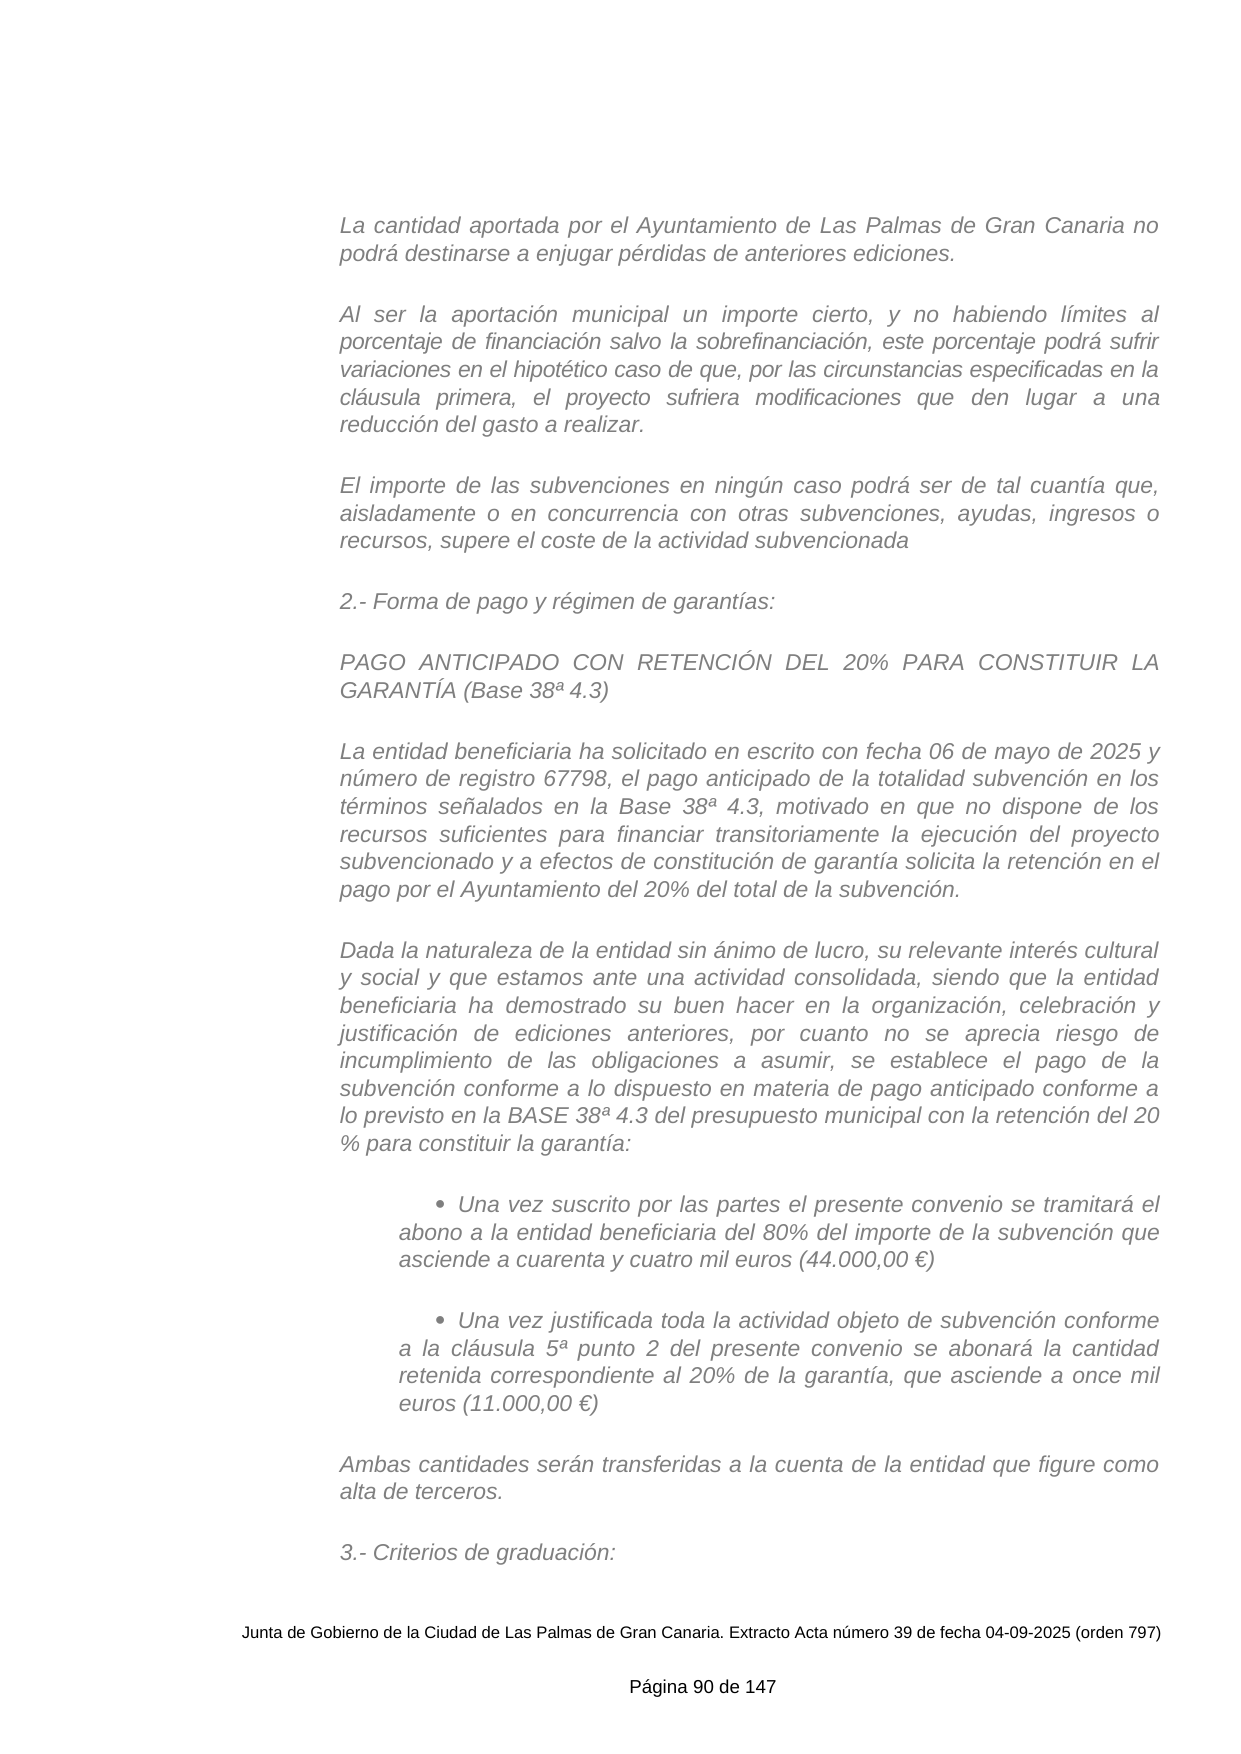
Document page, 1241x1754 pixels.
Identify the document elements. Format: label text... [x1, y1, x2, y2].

text La cantidad aportada por el Ayuntamiento de Las Palmas de Gran Canaria no podrá destinarse a enjugar pérdidas de anteriores ediciones. [339, 212, 1162, 266]
text Ambas cantidades serán transferidas a la cuenta de la entidad que figure como alta de terceros. [339, 1451, 1162, 1505]
text 2.- Forma de pago y régimen de garantías: [339, 588, 1162, 614]
list Una vez justificada toda la actividad objeto de subvención conforme a la cláusula 5ª punto 2 del presente convenio se abonará la cantidad retenida correspondiente al 20% de la garantía, que asciende a once mil euros (11.000,00 €) [399, 1307, 1162, 1416]
text El importe de las subvenciones en ningún caso podrá ser de tal cuantía que, aisladamente o en concurrencia con otras subvenciones, ayudas, ingresos o recursos, supere el coste de la actividad subvencionada [339, 472, 1162, 554]
text 3.- Criterios de graduación: [339, 1539, 1162, 1566]
list Una vez suscrito por las partes el presente convenio se tramitará el abono a la entidad beneficiaria del 80% del importe de la subvención que asciende a cuarenta y cuatro mil euros (44.000,00 €) [399, 1191, 1162, 1272]
text Al ser la aportación municipal un importe cierto, y no habiendo límites al porcentaje de financiación salvo la sobrefinanciación, este porcentaje podrá sufrir variaciones en el hipotético caso de que, por las circunstancias especificadas en la cláusula primera, el proyecto sufriera modificaciones que den lugar a una reducción del gasto a realizar. [339, 301, 1162, 437]
text La entidad beneficiaria ha solicitado en escrito con fecha 06 de mayo de 2025 y número de registro 67798, el pago anticipado de la totalidad subvención en los términos señalados en la Base 38ª 4.3, motivado en que no dispone de los recursos suficientes para financiar transitoriamente la ejecución del proyecto subvencionado y a efectos de constitución de garantía solicita la retención en el pago por el Ayuntamiento del 20% del total de la subvención. [339, 738, 1162, 902]
text Dada la naturaleza de la entidad sin ánimo de lucro, su relevante interés cultural y social y que estamos ante una actividad consolidada, siendo que la entidad beneficiaria ha demostrado su buen hacer en la organización, celebración y justificación de ediciones anteriores, por cuanto no se aprecia riesgo de incumplimiento de las obligaciones a asumir, se establece el pago de la subvención conforme a lo dispuesto en materia de pago anticipado conforme a lo previsto en la BASE 38ª 4.3 del presupuesto municipal con la retención del 20 % para constituir la garantía: [339, 937, 1162, 1156]
text PAGO ANTICIPADO CON RETENCIÓN DEL 20% PARA CONSTITUIR LA GARANTÍA (Base 38ª 4.3) [339, 649, 1162, 703]
